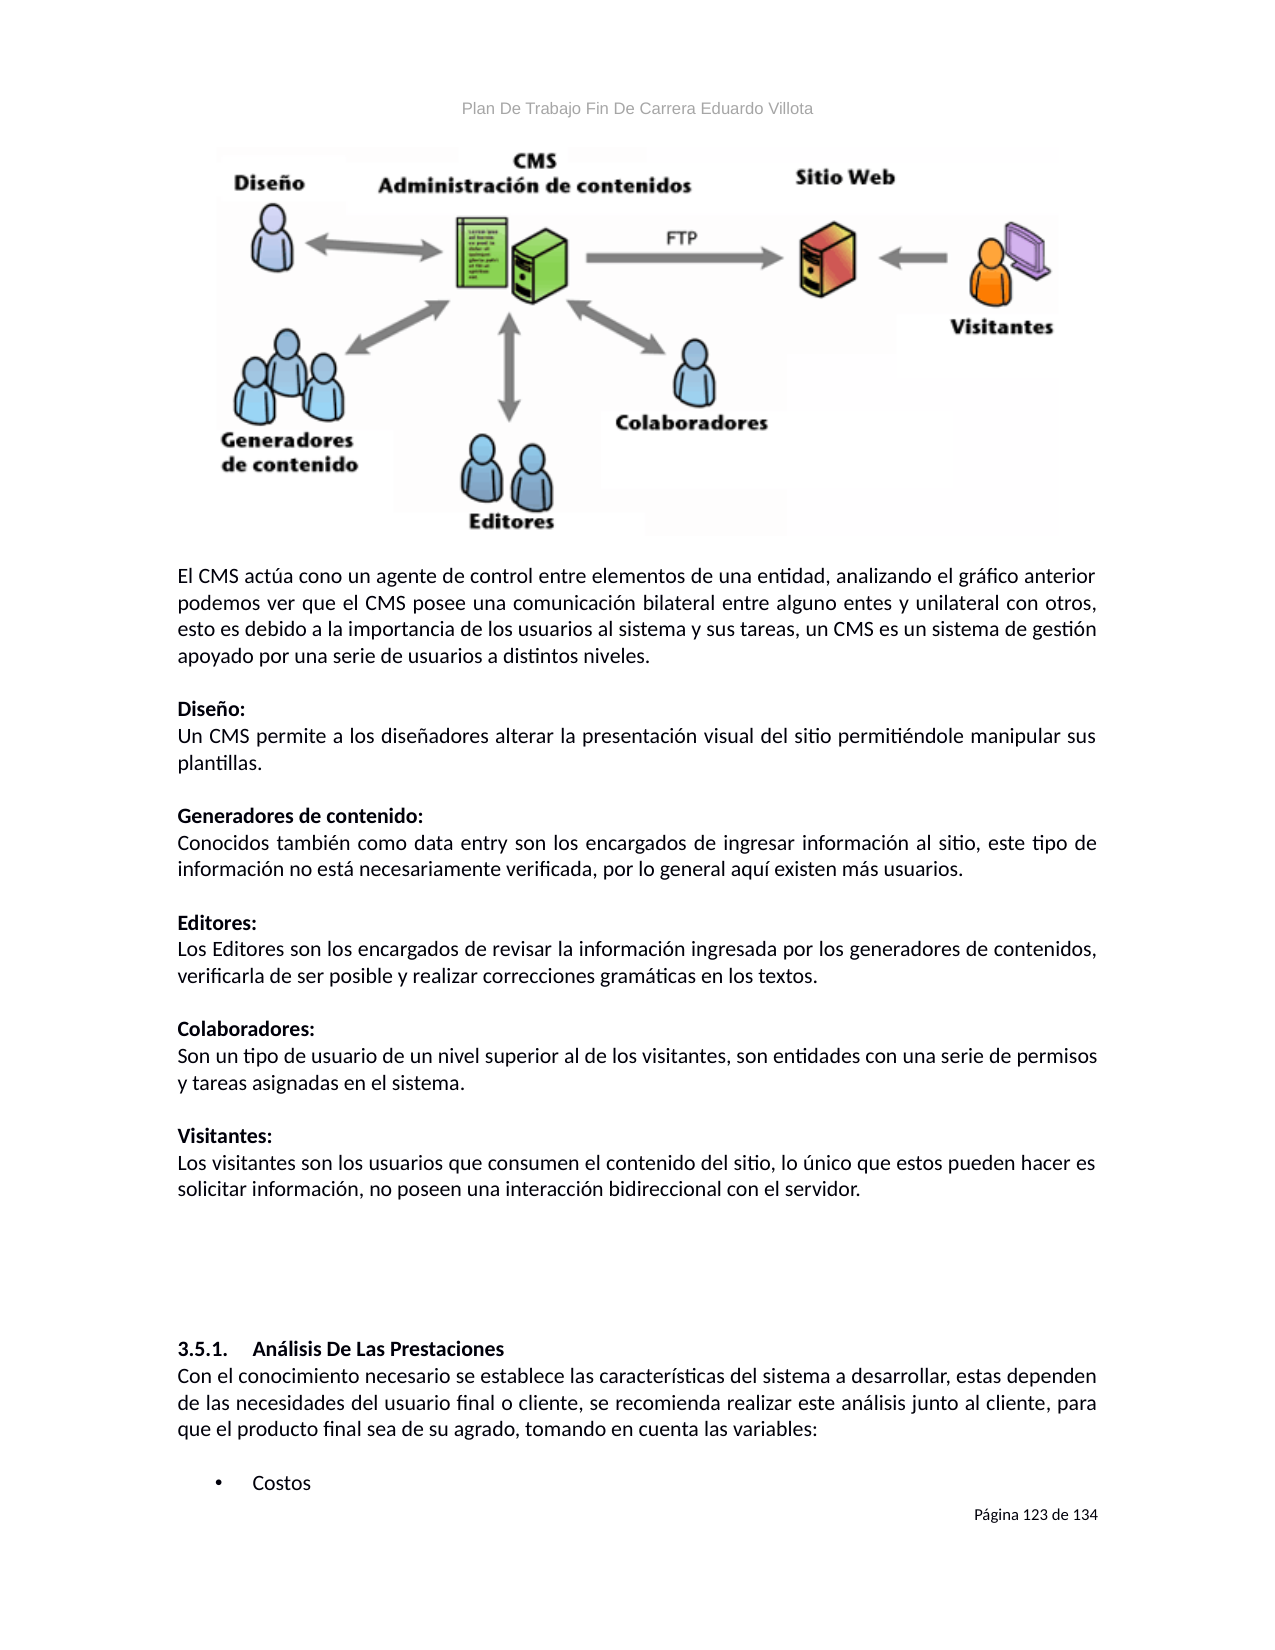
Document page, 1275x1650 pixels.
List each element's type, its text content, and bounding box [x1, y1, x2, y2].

text Editores: [177, 909, 1098, 936]
text El CMS actúa cono un agente de control entre elementos de una entidad, analizando el gráfico anterior podemos ver que el CMS posee una comunicación bilateral entre alguno entes y unilateral con otros, esto es debido a la importancia de los usuarios al sistema y sus tareas, un CMS es un sistema de gestión apoyado por una serie de usuarios a distintos niveles. [177, 562, 1098, 669]
text Con el conocimiento necesario se establece las características del sistema a desarrollar, estas dependen de las necesidades del usuario final o cliente, se recomienda realizar este análisis junto al cliente, para que el producto final sea de su agrado, tomando en cuenta las variables: [177, 1362, 1098, 1442]
text Un CMS permite a los diseñadores alterar la presentación visual del sitio permitiéndole manipular sus plantillas. [177, 722, 1098, 776]
text Los Editores son los encargados de revisar la información ingresada por los generadores de contenidos, verificarla de ser posible y realizar correcciones gramáticas en los textos. [177, 936, 1098, 989]
text Diseño: [177, 696, 1098, 722]
text Visitantes: [177, 1122, 1098, 1149]
text 3.5.1. Análisis De Las Prestaciones [177, 1336, 1098, 1362]
list Costos [215, 1469, 1098, 1496]
text Los visitantes son los usuarios que consumen el contenido del sitio, lo único que estos pueden hacer es solicitar información, no poseen una interacción bidireccional con el servidor. [177, 1149, 1098, 1202]
text Generadores de contenido: [177, 802, 1098, 829]
picture [216, 147, 1059, 536]
text Conocidos también como data entry son los encargados de ingresar información al sitio, este tipo de información no está necesariamente verificada, por lo general aquí existen más usuarios. [177, 829, 1098, 882]
text Colaboradores: [177, 1016, 1098, 1042]
text Son un tipo de usuario de un nivel superior al de los visitantes, son entidades con una serie de permisos y tareas asignadas en el sistema. [177, 1042, 1098, 1096]
